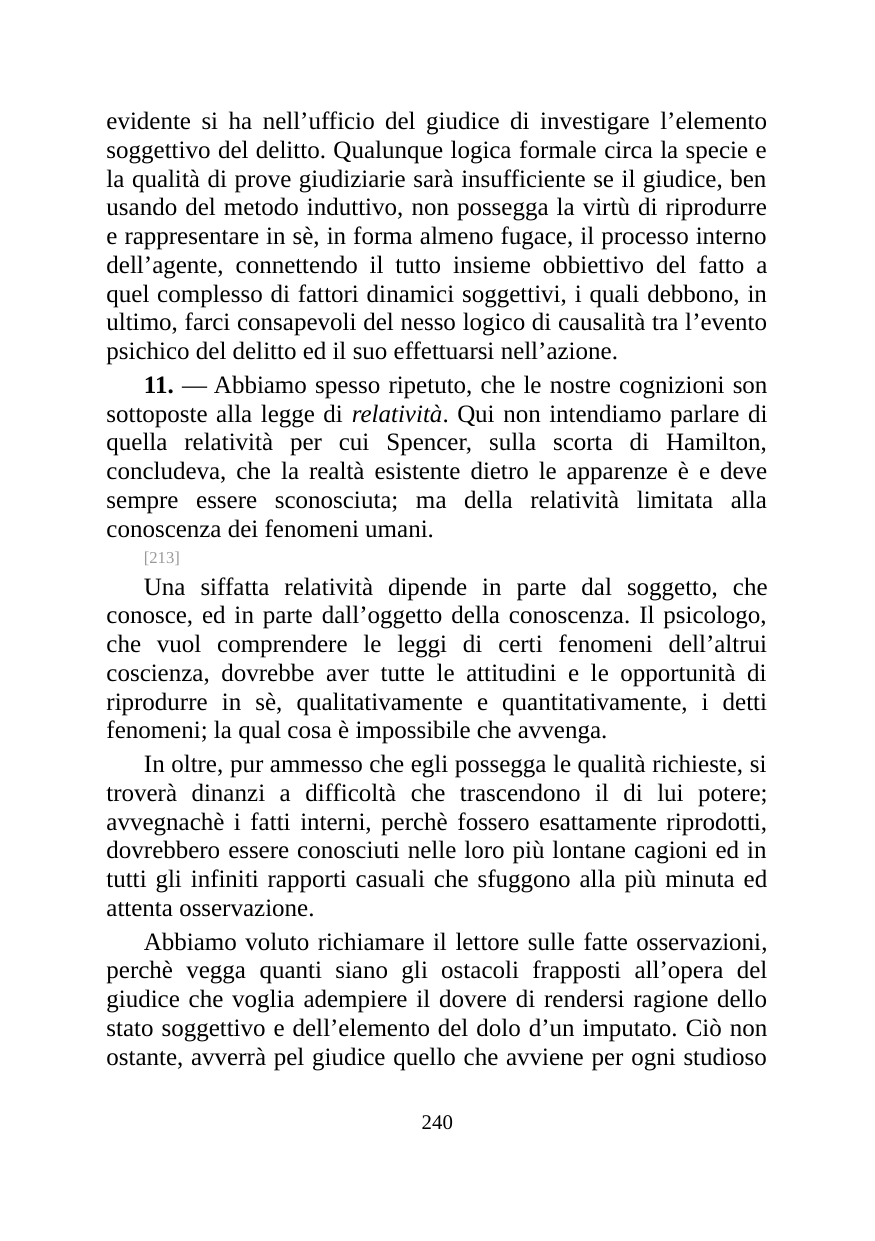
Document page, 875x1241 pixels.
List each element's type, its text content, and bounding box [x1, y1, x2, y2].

text evidente si ha nell’ufficio del giudice di investigare l’elemento soggettivo del delitto. Qualunque logica formale circa la specie e la qualità di prove giudiziarie sarà insufficiente se il giudice, ben usando del metodo induttivo, non possegga la virtù di riprodurre e rappresentare in sè, in forma almeno fugace, il processo interno dell’agente, connettendo il tutto insieme obbiettivo del fatto a quel complesso di fattori dinamici soggettivi, i quali debbono, in ultimo, farci consapevoli del nesso logico di causalità tra l’evento psichico del delitto ed il suo effettuarsi nell’azione. [106, 106, 768, 365]
text 11. ― Abbiamo spesso ripetuto, che le nostre cognizioni son sottoposte alla legge di relatività. Qui non intendiamo parlare di quella relatività per cui Spencer, sulla scorta di Hamilton, concludeva, che la realtà esistente dietro le apparenze è e deve sempre essere sconosciuta; ma della relatività limitata alla conoscenza dei fenomeni umani. [106, 370, 768, 542]
text Abbiamo voluto richiamare il lettore sulle fatte osservazioni, perchè vegga quanti siano gli ostacoli frapposti all’opera del giudice che voglia adempiere il dovere di rendersi ragione dello stato soggettivo e dell’elemento del dolo d’un imputato. Ciò non ostante, avverrà pel giudice quello che avviene per ogni studioso [106, 927, 768, 1070]
text [213] [106, 547, 768, 567]
text Una siffatta relatività dipende in parte dal soggetto, che conosce, ed in parte dall’oggetto della conoscenza. Il psicologo, che vuol comprendere le leggi di certi fenomeni dell’altrui coscienza, dovrebbe aver tutte le attitudini e le opportunità di riprodurre in sè, qualitativamente e quantitativamente, i detti fenomeni; la qual cosa è impossibile che avvenga. [106, 572, 768, 744]
text In oltre, pur ammesso che egli possegga le qualità richieste, si troverà dinanzi a difficoltà che trascendono il di lui potere; avvegnachè i fatti interni, perchè fossero esattamente riprodotti, dovrebbero essere conosciuti nelle loro più lontane cagioni ed in tutti gli infiniti rapporti casuali che sfuggono alla più minuta ed attenta osservazione. [106, 749, 768, 922]
